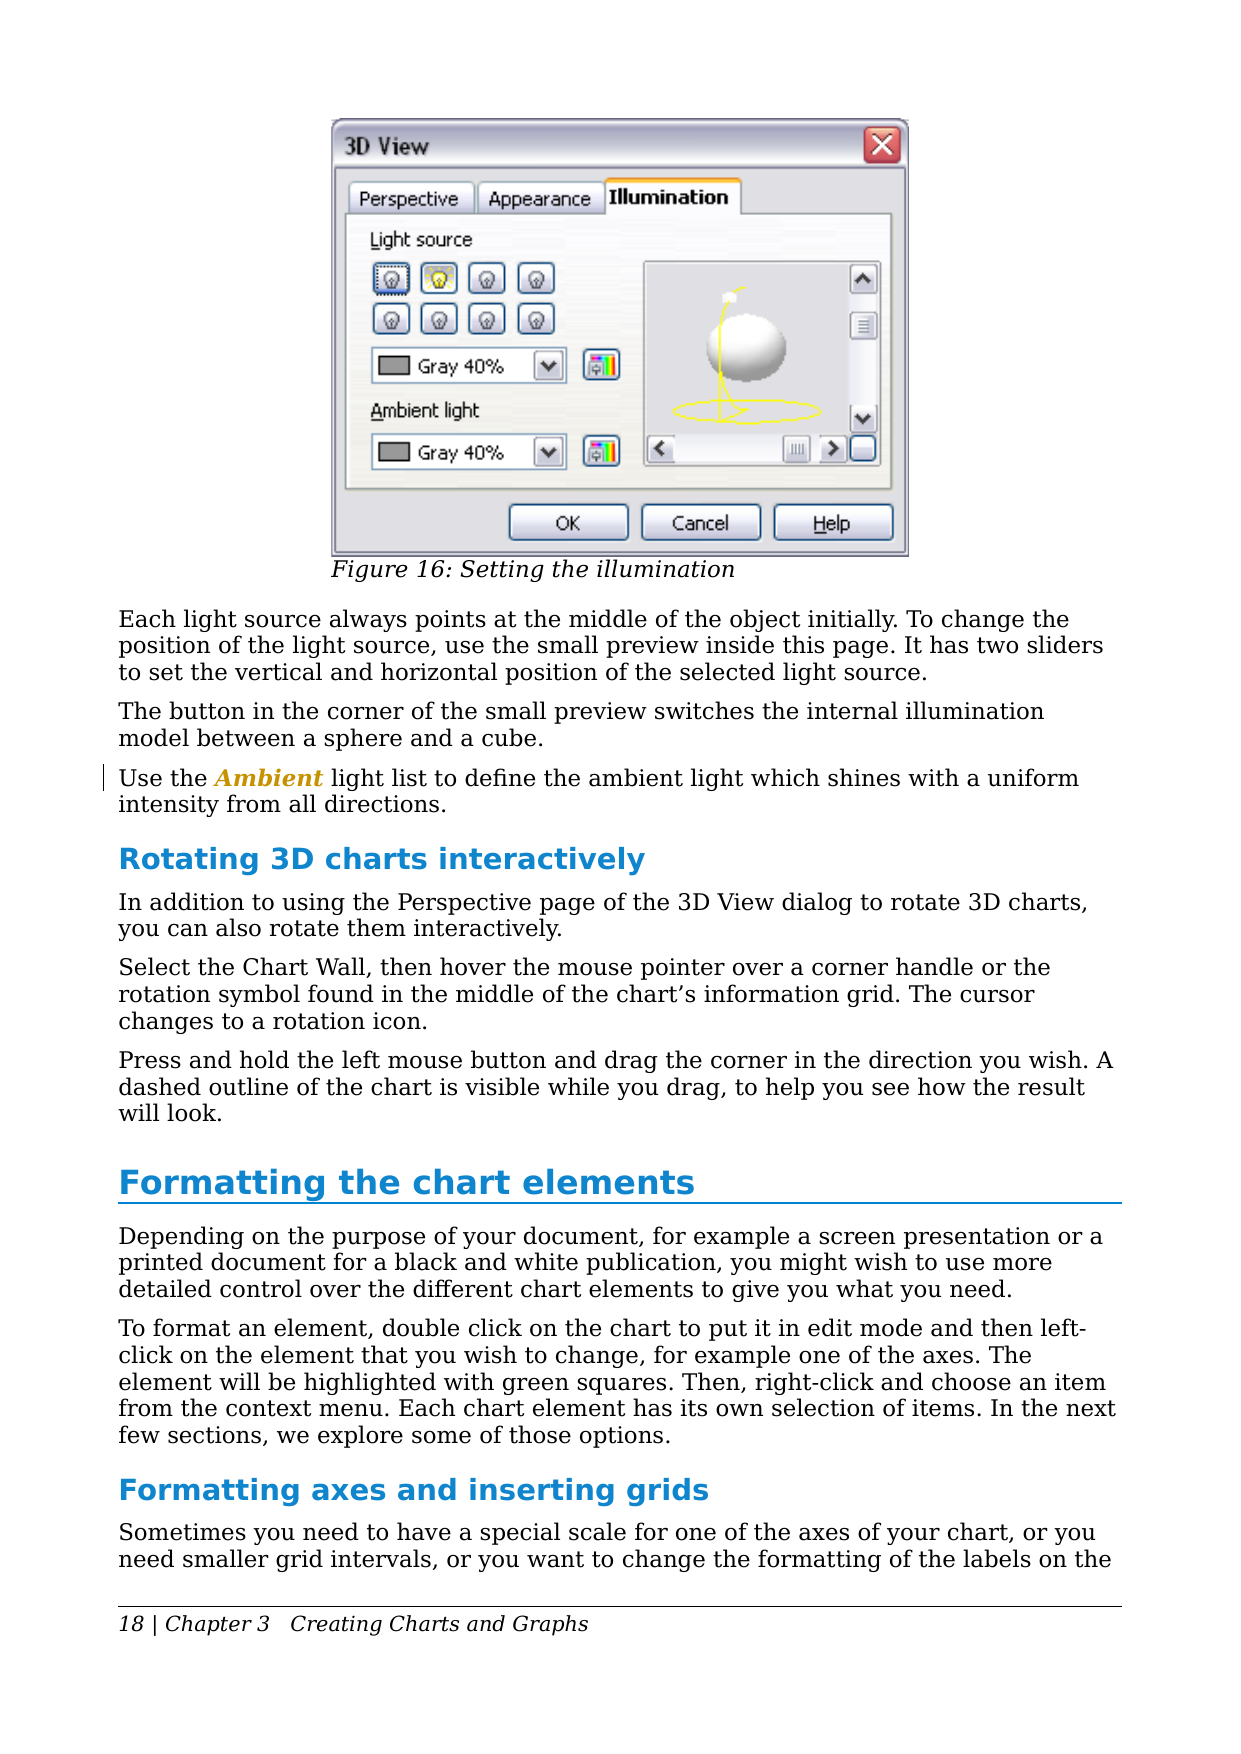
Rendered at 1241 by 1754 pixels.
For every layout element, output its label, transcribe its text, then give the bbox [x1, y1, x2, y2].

text Select the Chart Wall, then hover the mouse pointer over a corner handle or the rotation symbol found in the middle of the chart’s information grid. The cursor changes to a rotation icon. [118, 954, 1122, 1034]
subtitle Formatting axes and inserting grids [118, 1473, 1122, 1507]
text Each light source always points at the middle of the object initially. To change the position of the light source, use the small preview inside this page. It has two sliders to set the vertical and horizontal position of the selected light source. [118, 606, 1122, 686]
subtitle Formatting the chart elements [118, 1163, 1122, 1202]
text Use the Ambient light list to define the ambient light which shines with a uniform intensity from all directions. [118, 764, 1122, 818]
text The button in the corner of the small preview switches the internal illumination model between a sphere and a cube. [118, 698, 1122, 752]
picture [331, 118, 909, 557]
text Depending on the purpose of your document, for example a screen presentation or a printed document for a black and white publication, you might wish to use more detailed control over the different chart elements to give you what you need. [118, 1223, 1122, 1303]
subtitle Rotating 3D charts interactively [118, 842, 1122, 876]
text To format an element, double click on the chart to put it in edit mode and then left-click on the element that you wish to change, for example one of the axes. The element will be highlighted with green squares. Then, right-click and choose an item from the context menu. Each chart element has its own selection of items. In the next few sections, we explore some of those options. [118, 1315, 1122, 1449]
text Sometimes you need to have a special scale for one of the axes of your chart, or you need smaller grid intervals, or you want to change the formatting of the labels on the [118, 1519, 1122, 1573]
text Press and hold the left mouse button and drag the corner in the direction you wish. A dashed outline of the chart is visible while you drag, to help you see how the result will look. [118, 1047, 1122, 1127]
text Figure 16: Setting the illumination [331, 557, 909, 583]
text In addition to using the Perspective page of the 3D View dialog to rotate 3D charts, you can also rotate them interactively. [118, 889, 1122, 942]
